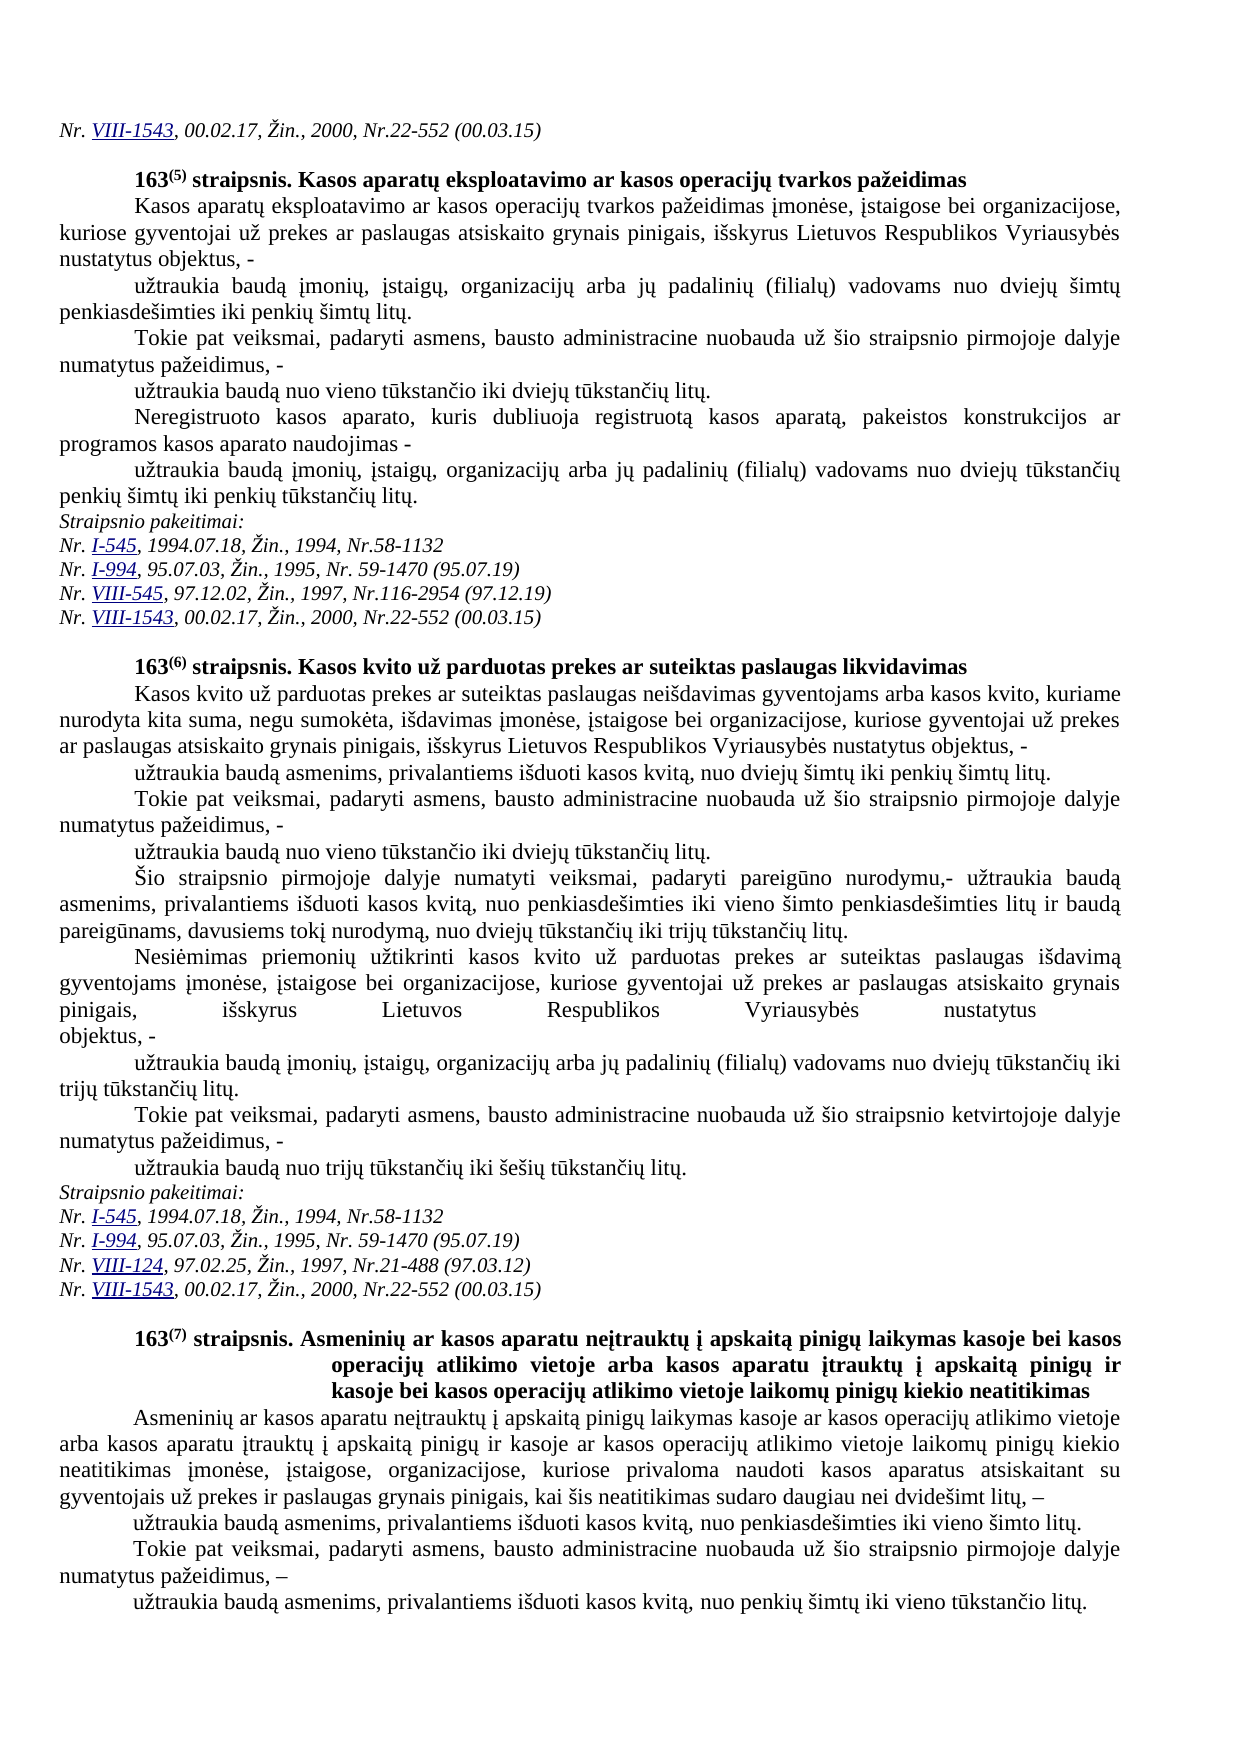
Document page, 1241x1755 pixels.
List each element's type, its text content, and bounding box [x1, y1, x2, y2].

text Kasos kvito už parduotas prekes ar suteiktas paslaugas neišdavimas gyventojams arba kasos kvito, kuriame nurodyta kita suma, negu sumokėta, išdavimas įmonėse, įstaigose bei organizacijose, kuriose gyventojai už prekes ar paslaugas atsiskaito grynais pinigais, išskyrus Lietuvos Respublikos Vyriausybės nustatytus objektus, - [59, 679, 1122, 759]
text Nr. VIII-1543, 00.02.17, Žin., 2000, Nr.22-552 (00.03.15) [59, 1277, 1122, 1301]
text Nr. VIII-124, 97.02.25, Žin., 1997, Nr.21-488 (97.03.12) [59, 1252, 1122, 1277]
text Asmeninių ar kasos aparatu neįtrauktų į apskaitą pinigų laikymas kasoje ar kasos operacijų atlikimo vietoje arba kasos aparatu įtrauktų į apskaitą pinigų ir kasoje ar kasos operacijų atlikimo vietoje laikomų pinigų kiekio neatitikimas įmonėse, įstaigose, organizacijose, kuriose privaloma naudoti kasos aparatus atsiskaitant su gyventojais už prekes ir paslaugas grynais pinigais, kai šis neatitikimas sudaro daugiau nei dvidešimt litų, – [59, 1404, 1122, 1509]
text Straipsnio pakeitimai: [59, 509, 1122, 533]
text Tokie pat veiksmai, padaryti asmens, bausto administracine nuobauda už šio straipsnio pirmojoje dalyje numatytus pažeidimus, - [59, 324, 1122, 377]
text Nr. I-994, 95.07.03, Žin., 1995, Nr. 59-1470 (95.07.19) [59, 1228, 1122, 1252]
text Nr. I-994, 95.07.03, Žin., 1995, Nr. 59-1470 (95.07.19) [59, 557, 1122, 581]
text užtraukia baudą asmenims, privalantiems išduoti kasos kvitą, nuo penkiasdešimties iki vieno šimto litų. [59, 1509, 1122, 1536]
text Kasos aparatų eksploatavimo ar kasos operacijų tvarkos pažeidimas įmonėse, įstaigose bei organizacijose, kuriose gyventojai už prekes ar paslaugas atsiskaito grynais pinigais, išskyrus Lietuvos Respublikos Vyriausybės nustatytus objektus, - [59, 193, 1122, 272]
text Nr. VIII-545, 97.12.02, Žin., 1997, Nr.116-2954 (97.12.19) [59, 581, 1122, 605]
text 163(7) straipsnis. Asmeninių ar kasos aparatu neįtrauktų į apskaitą pinigų laikymas kasoje bei kasos operacijų atlikimo vietoje arba kasos aparatu įtrauktų į apskaitą pinigų ir kasoje bei kasos operacijų atlikimo vietoje laikomų pinigų kiekio neatitikimas [134, 1325, 1122, 1404]
text Tokie pat veiksmai, padaryti asmens, bausto administracine nuobauda už šio straipsnio pirmojoje dalyje numatytus pažeidimus, - [59, 785, 1122, 838]
text Nr. VIII-1543, 00.02.17, Žin., 2000, Nr.22-552 (00.03.15) [59, 605, 1122, 629]
text užtraukia baudą nuo vieno tūkstančio iki dviejų tūkstančių litų. [59, 838, 1122, 864]
text Neregistruoto kasos aparato, kuris dubliuoja registruotą kasos aparatą, pakeistos konstrukcijos ar programos kasos aparato naudojimas - [59, 403, 1122, 456]
text užtraukia baudą nuo vieno tūkstančio iki dviejų tūkstančių litų. [59, 377, 1122, 403]
text užtraukia baudą įmonių, įstaigų, organizacijų arba jų padalinių (filialų) vadovams nuo dviejų tūkstančių iki trijų tūkstančių litų. [59, 1048, 1122, 1101]
text užtraukia baudą asmenims, privalantiems išduoti kasos kvitą, nuo penkių šimtų iki vieno tūkstančio litų. [59, 1588, 1122, 1614]
text Nr. VIII-1543, 00.02.17, Žin., 2000, Nr.22-552 (00.03.15) [59, 118, 1122, 142]
text Straipsnio pakeitimai: [59, 1180, 1122, 1204]
text 163(6) straipsnis. Kasos kvito už parduotas prekes ar suteiktas paslaugas likvidavimas [59, 653, 1122, 679]
text užtraukia baudą įmonių, įstaigų, organizacijų arba jų padalinių (filialų) vadovams nuo dviejų šimtų penkiasdešimties iki penkių šimtų litų. [59, 272, 1122, 324]
text Šio straipsnio pirmojoje dalyje numatyti veiksmai, padaryti pareigūno nurodymu,- užtraukia baudą asmenims, privalantiems išduoti kasos kvitą, nuo penkiasdešimties iki vieno šimto penkiasdešimties litų ir baudą pareigūnams, davusiems tokį nurodymą, nuo dviejų tūkstančių iki trijų tūkstančių litų. [59, 864, 1122, 943]
text užtraukia baudą įmonių, įstaigų, organizacijų arba jų padalinių (filialų) vadovams nuo dviejų tūkstančių penkių šimtų iki penkių tūkstančių litų. [59, 456, 1122, 509]
text Tokie pat veiksmai, padaryti asmens, bausto administracine nuobauda už šio straipsnio pirmojoje dalyje numatytus pažeidimus, – [59, 1536, 1122, 1588]
text Nr. I-545, 1994.07.18, Žin., 1994, Nr.58-1132 [59, 533, 1122, 557]
text Nr. I-545, 1994.07.18, Žin., 1994, Nr.58-1132 [59, 1204, 1122, 1228]
text 163(5) straipsnis. Kasos aparatų eksploatavimo ar kasos operacijų tvarkos pažeidimas [59, 166, 1122, 193]
text užtraukia baudą nuo trijų tūkstančių iki šešių tūkstančių litų. [59, 1154, 1122, 1180]
text Tokie pat veiksmai, padaryti asmens, bausto administracine nuobauda už šio straipsnio ketvirtojoje dalyje numatytus pažeidimus, - [59, 1101, 1122, 1154]
text užtraukia baudą asmenims, privalantiems išduoti kasos kvitą, nuo dviejų šimtų iki penkių šimtų litų. [59, 759, 1122, 785]
text Nesiėmimas priemonių užtikrinti kasos kvito už parduotas prekes ar suteiktas paslaugas išdavimą gyventojams įmonėse, įstaigose bei organizacijose, kuriose gyventojai už prekes ar paslaugas atsiskaito grynais pinigais, išskyrus Lietuvos Respublikos Vyriausybės nustatytus objektus, - [59, 943, 1122, 1048]
